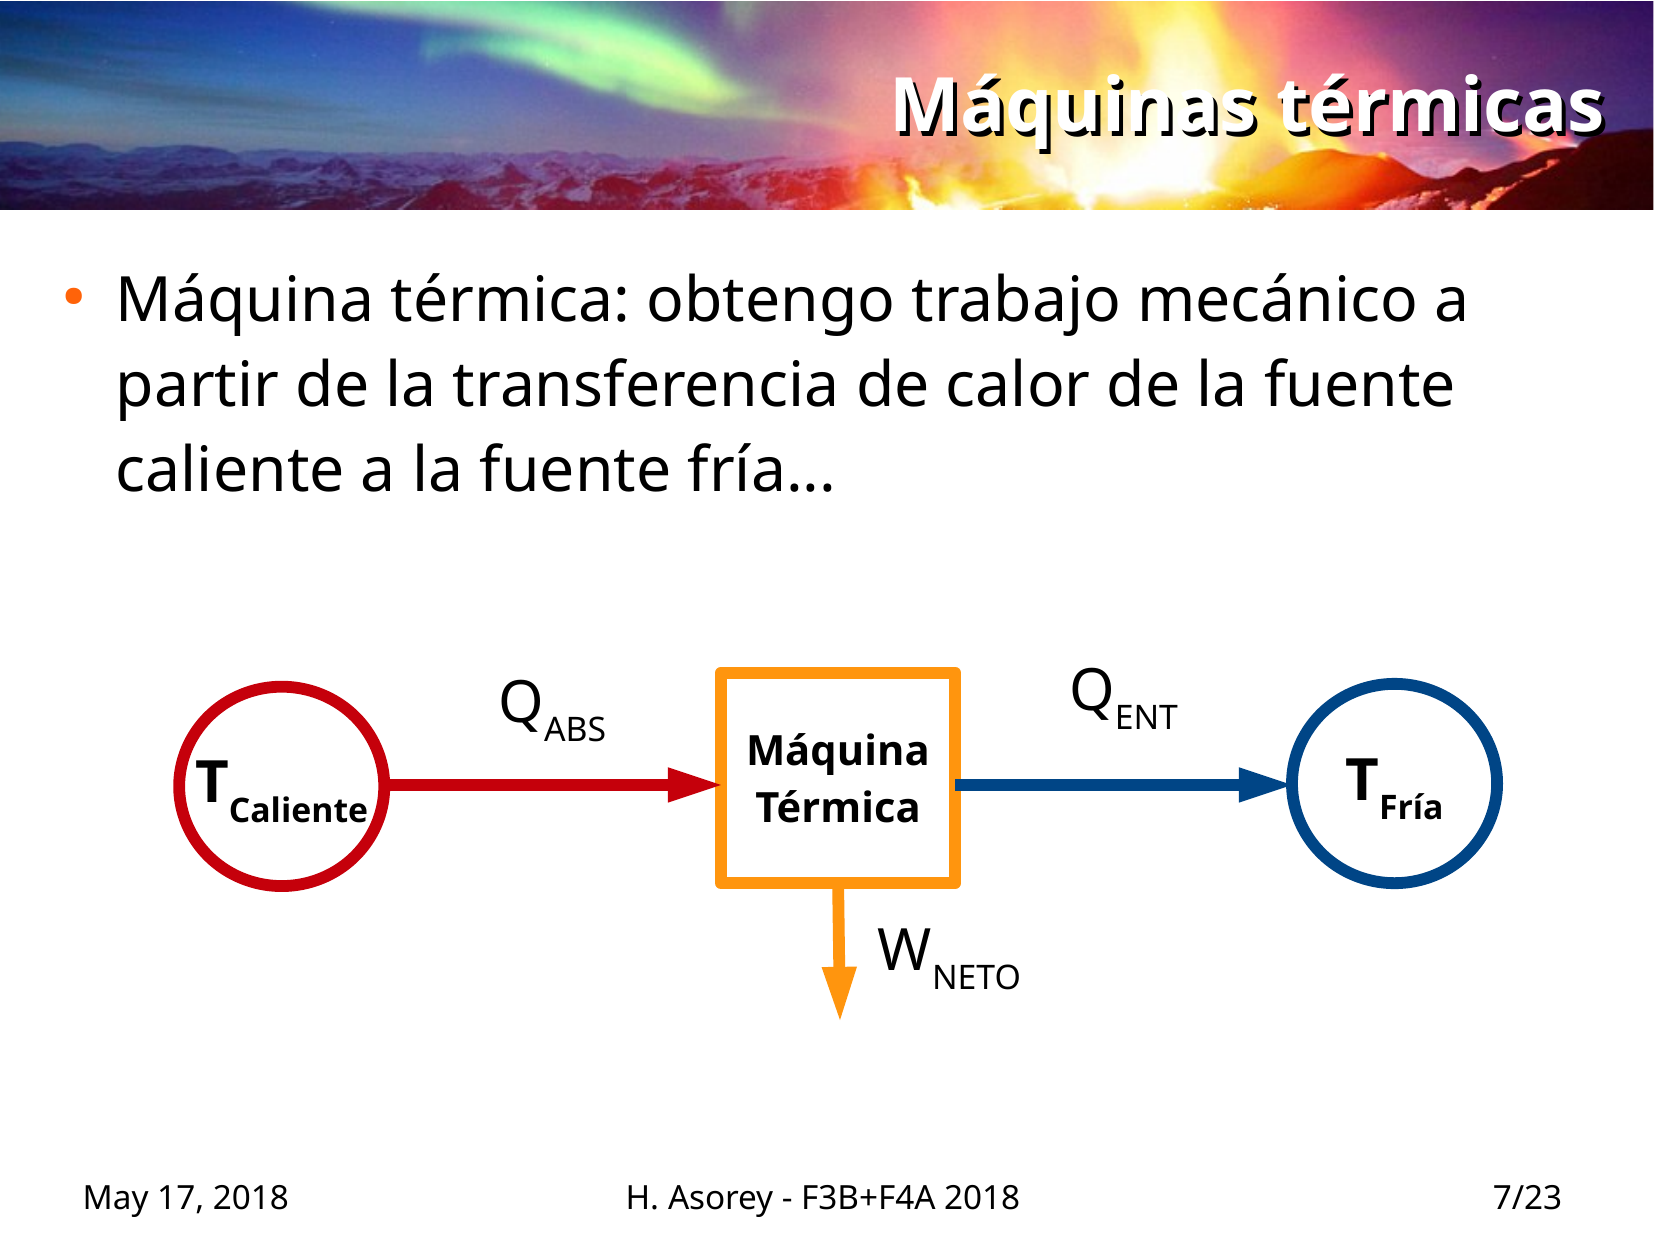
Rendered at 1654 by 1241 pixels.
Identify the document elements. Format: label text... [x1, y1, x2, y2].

text_box TCaliente [179, 686, 385, 887]
list Máquina térmica: obtengo trabajo mecánico a partir de la transferencia de calor de la fuente caliente a la fuente fría... [45, 255, 1606, 1156]
text_box WNETO [805, 900, 1094, 1111]
text_box TFría [1292, 683, 1498, 884]
text_box Máquina Térmica [720, 672, 956, 884]
picture [0, 1, 1654, 210]
title Máquinas térmicas [45, 15, 1606, 191]
